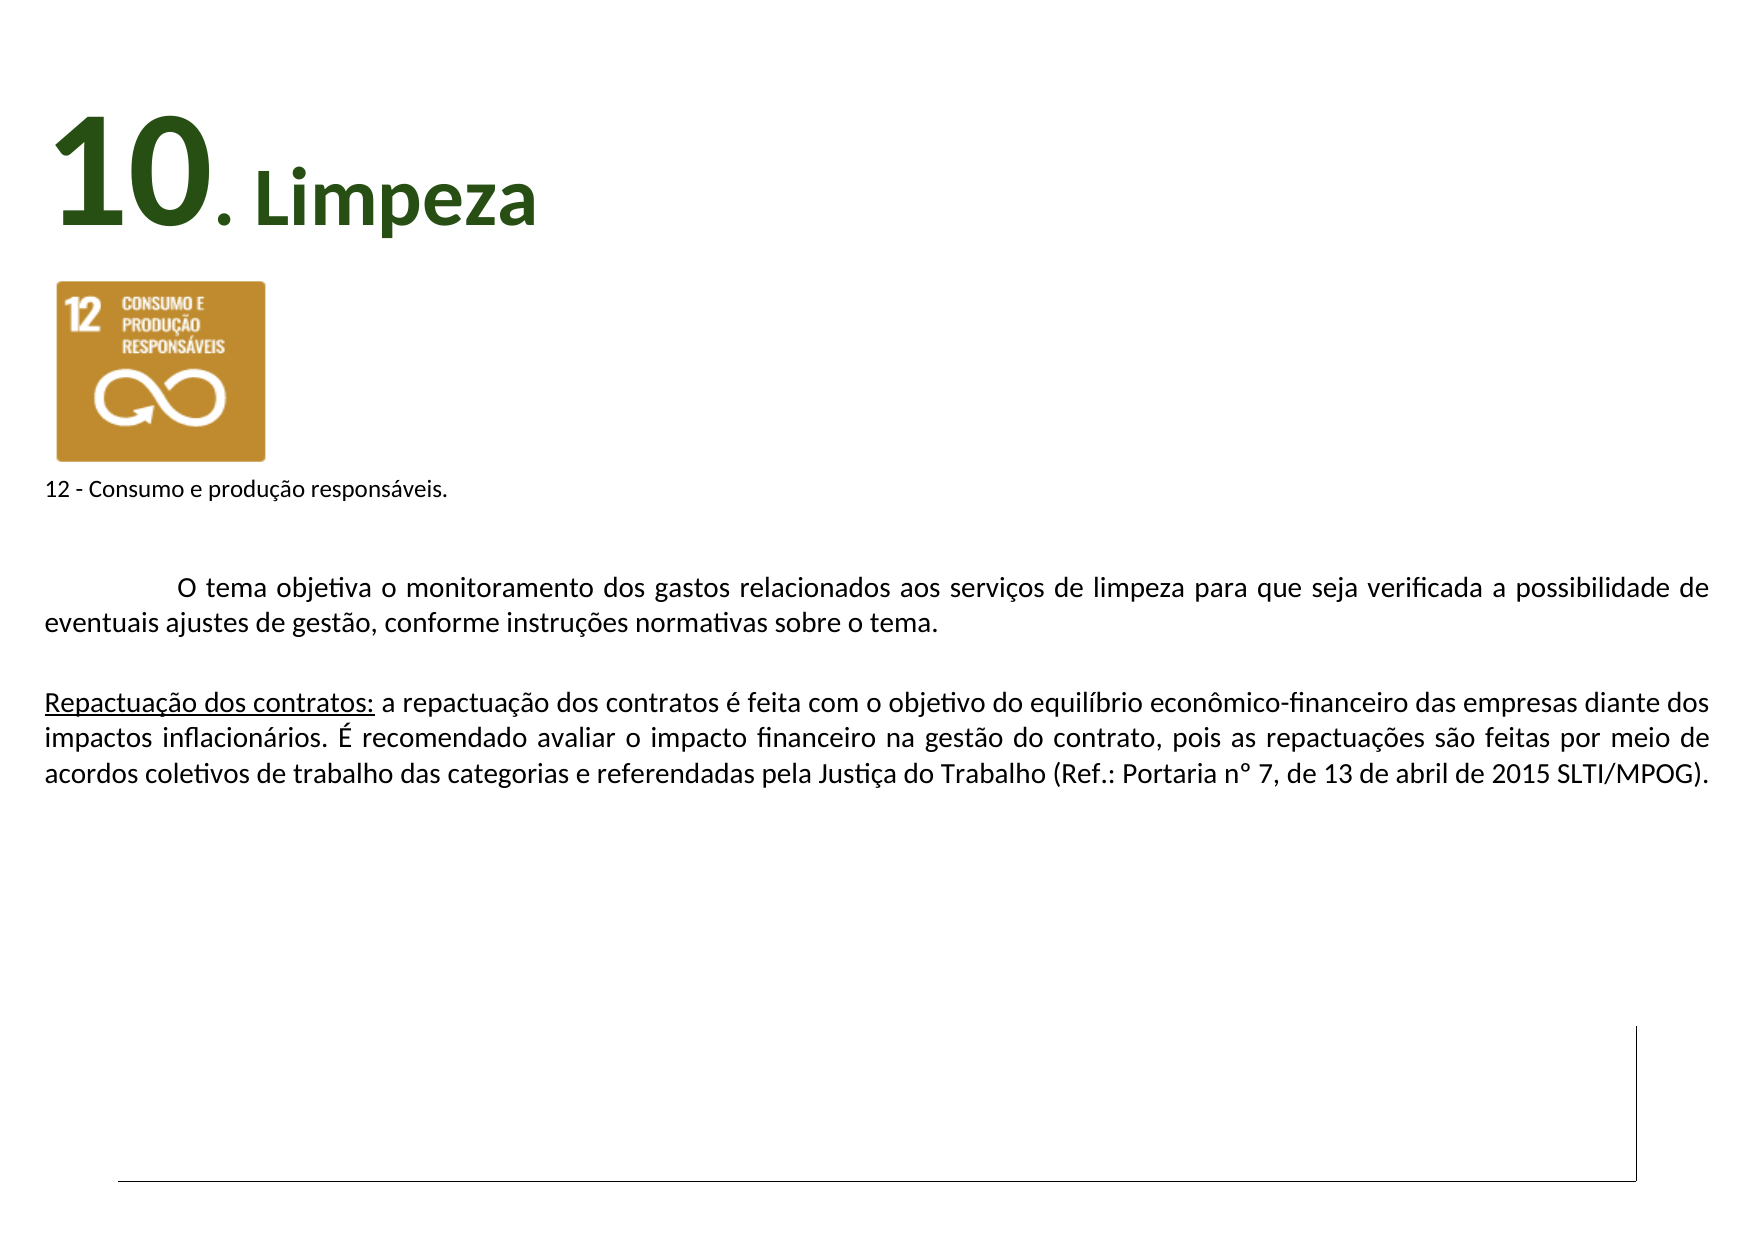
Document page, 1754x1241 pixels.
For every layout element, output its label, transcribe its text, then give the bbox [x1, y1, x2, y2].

text 12 - Consumo e produção responsáveis. [44, 473, 1712, 503]
text O tema objetiva o monitoramento dos gastos relacionados aos serviços de limpeza para que seja verificada a possibilidade de eventuais ajustes de gestão, conforme instruções normativas sobre o tema. [44, 569, 1712, 640]
text Repactuação dos contratos: a repactuação dos contratos é feita com o objetivo do equilíbrio econômico-financeiro das empresas diante dos impactos inflacionários. É recomendado avaliar o impacto financeiro na gestão do contrato, pois as repactuações são feitas por meio de acordos coletivos de trabalho das categorias e referendadas pela Justiça do Trabalho (Ref.: Portaria nº 7, de 13 de abril de 2015 SLTI/MPOG). [44, 684, 1712, 791]
text 10. Limpeza [44, 63, 1636, 267]
